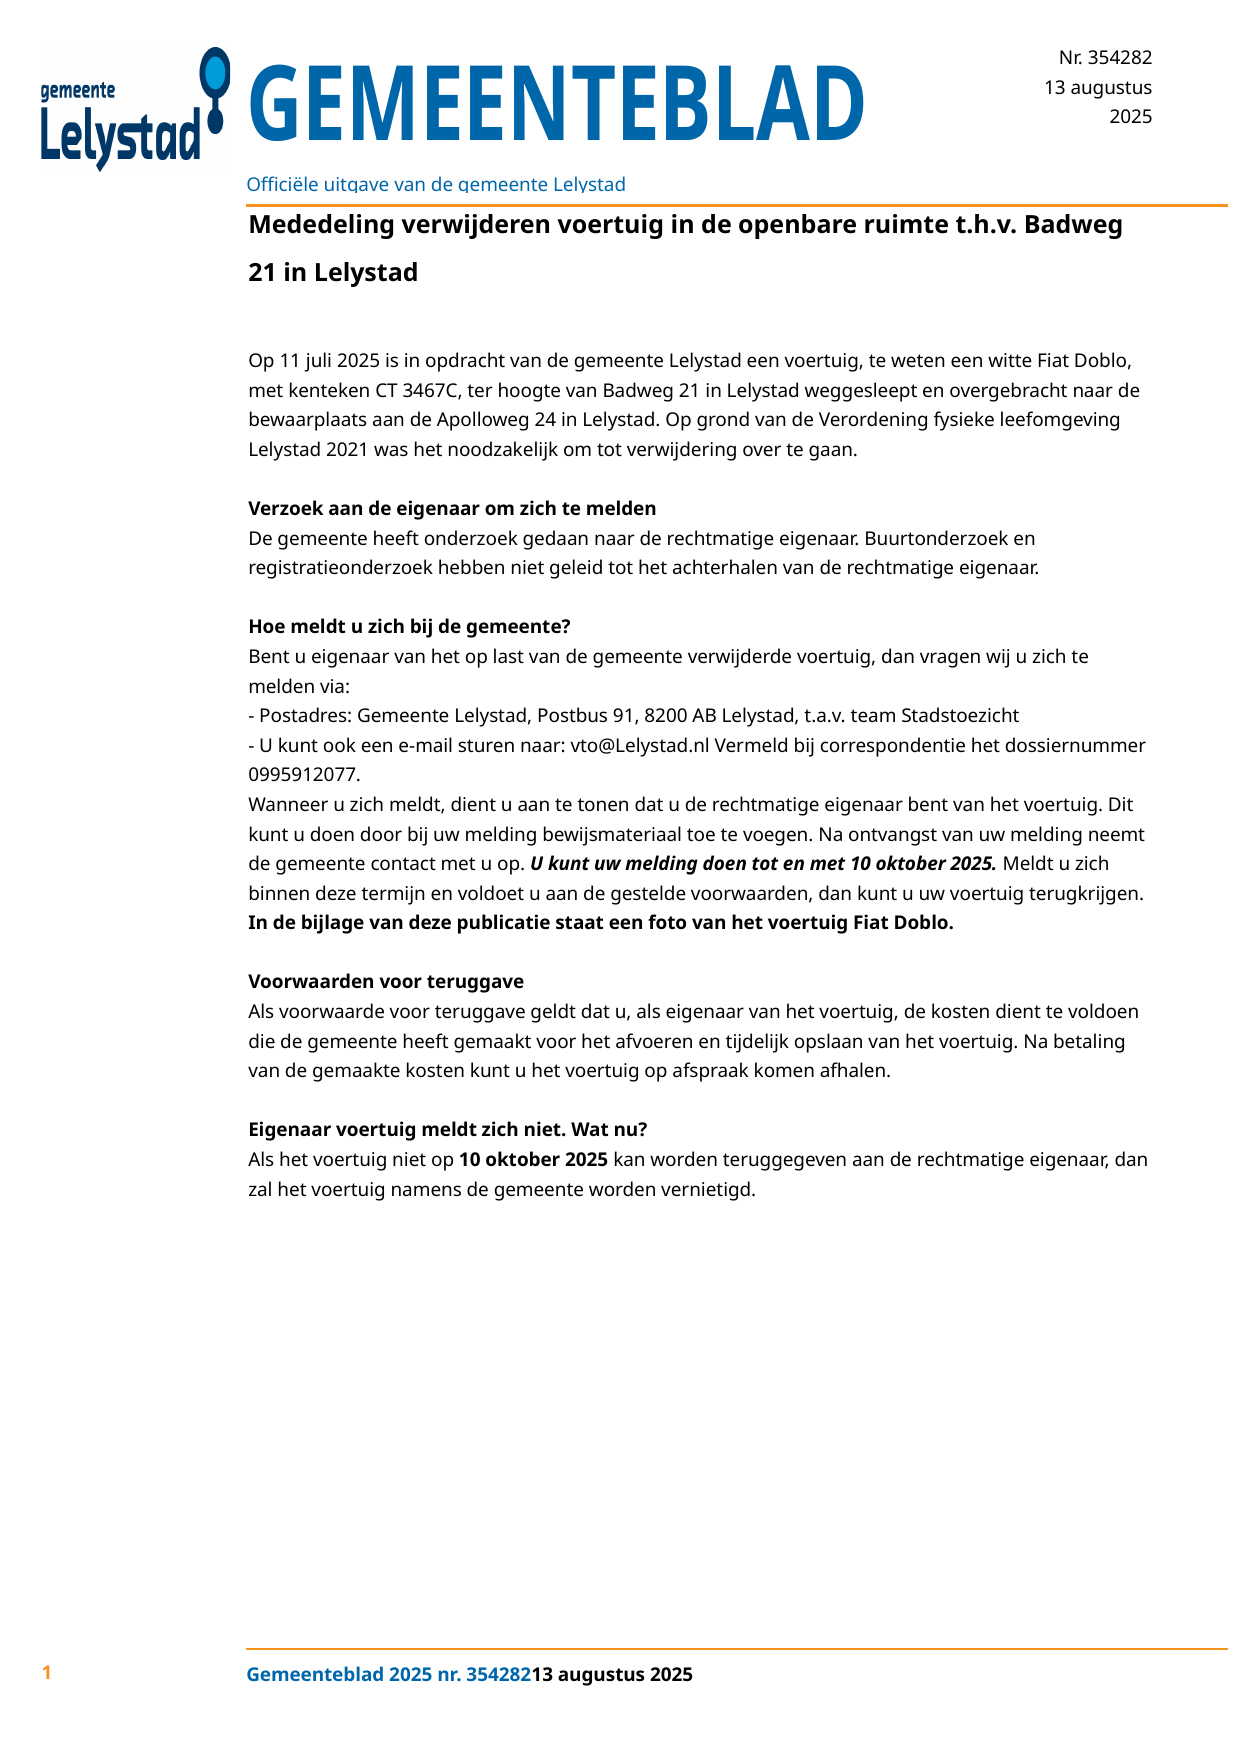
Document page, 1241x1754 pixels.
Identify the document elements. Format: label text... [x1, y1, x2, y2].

text Verzoek aan de eigenaar om zich te melden [248, 495, 1152, 521]
picture [41, 47, 231, 172]
text Op 11 juli 2025 is in opdracht van de gemeente Lelystad een voertuig, te weten een witte Fiat Doblo, met kenteken CT 3467C, ter hoogte van Badweg 21 in Lelystad weggesleept en overgebracht naar de bewaarplaats aan de Apolloweg 24 in Lelystad. Op grond van de Verordening fysieke leefomgeving Lelystad 2021 was het noodzakelijk om tot verwijdering over te gaan. [248, 347, 1152, 462]
text Mededeling verwijderen voertuig in de openbare ruimte t.h.v. Badweg 21 in Lelystad [248, 207, 1152, 288]
text Als het voertuig niet op 10 oktober 2025 kan worden teruggegeven aan de rechtmatige eigenaar, dan zal het voertuig namens de gemeente worden vernietigd. [248, 1146, 1152, 1202]
text De gemeente heeft onderzoek gedaan naar de rechtmatige eigenaar. Buurtonderzoek en registratieonderzoek hebben niet geleid tot het achterhalen van de rechtmatige eigenaar. [248, 525, 1152, 580]
text Eigenaar voertuig meldt zich niet. Wat nu? [248, 1117, 1152, 1142]
text Voorwaarden voor teruggave [248, 969, 1152, 994]
text - Postadres: Gemeente Lelystad, Postbus 91, 8200 AB Lelystad, t.a.v. team Stadstoezicht [248, 702, 1152, 728]
text Wanneer u zich meldt, dient u aan te tonen dat u de rechtmatige eigenaar bent van het voertuig. Dit kunt u doen door bij uw melding bewijsmateriaal toe te voegen. Na ontvangst van uw melding neemt de gemeente contact met u op. U kunt uw melding doen tot en met 10 oktober 2025. Meldt u zich binnen deze termijn en voldoet u aan de gestelde voorwaarden, dan kunt u uw voertuig terugkrijgen. In de bijlage van deze publicatie staat een foto van het voertuig Fiat Doblo. [248, 791, 1152, 935]
text - U kunt ook een e-mail sturen naar: vto@Lelystad.nl Vermeld bij correspondentie het dossiernummer 0995912077. [248, 732, 1152, 787]
text Bent u eigenaar van het op last van de gemeente verwijderde voertuig, dan vragen wij u zich te melden via: [248, 643, 1152, 699]
text Als voorwaarde voor teruggave geldt dat u, als eigenaar van het voertuig, de kosten dient te voldoen die de gemeente heeft gemaakt voor het afvoeren en tijdelijk opslaan van het voertuig. Na betaling van de gemaakte kosten kunt u het voertuig op afspraak komen afhalen. [248, 998, 1152, 1083]
text Hoe meldt u zich bij de gemeente? [248, 614, 1152, 639]
